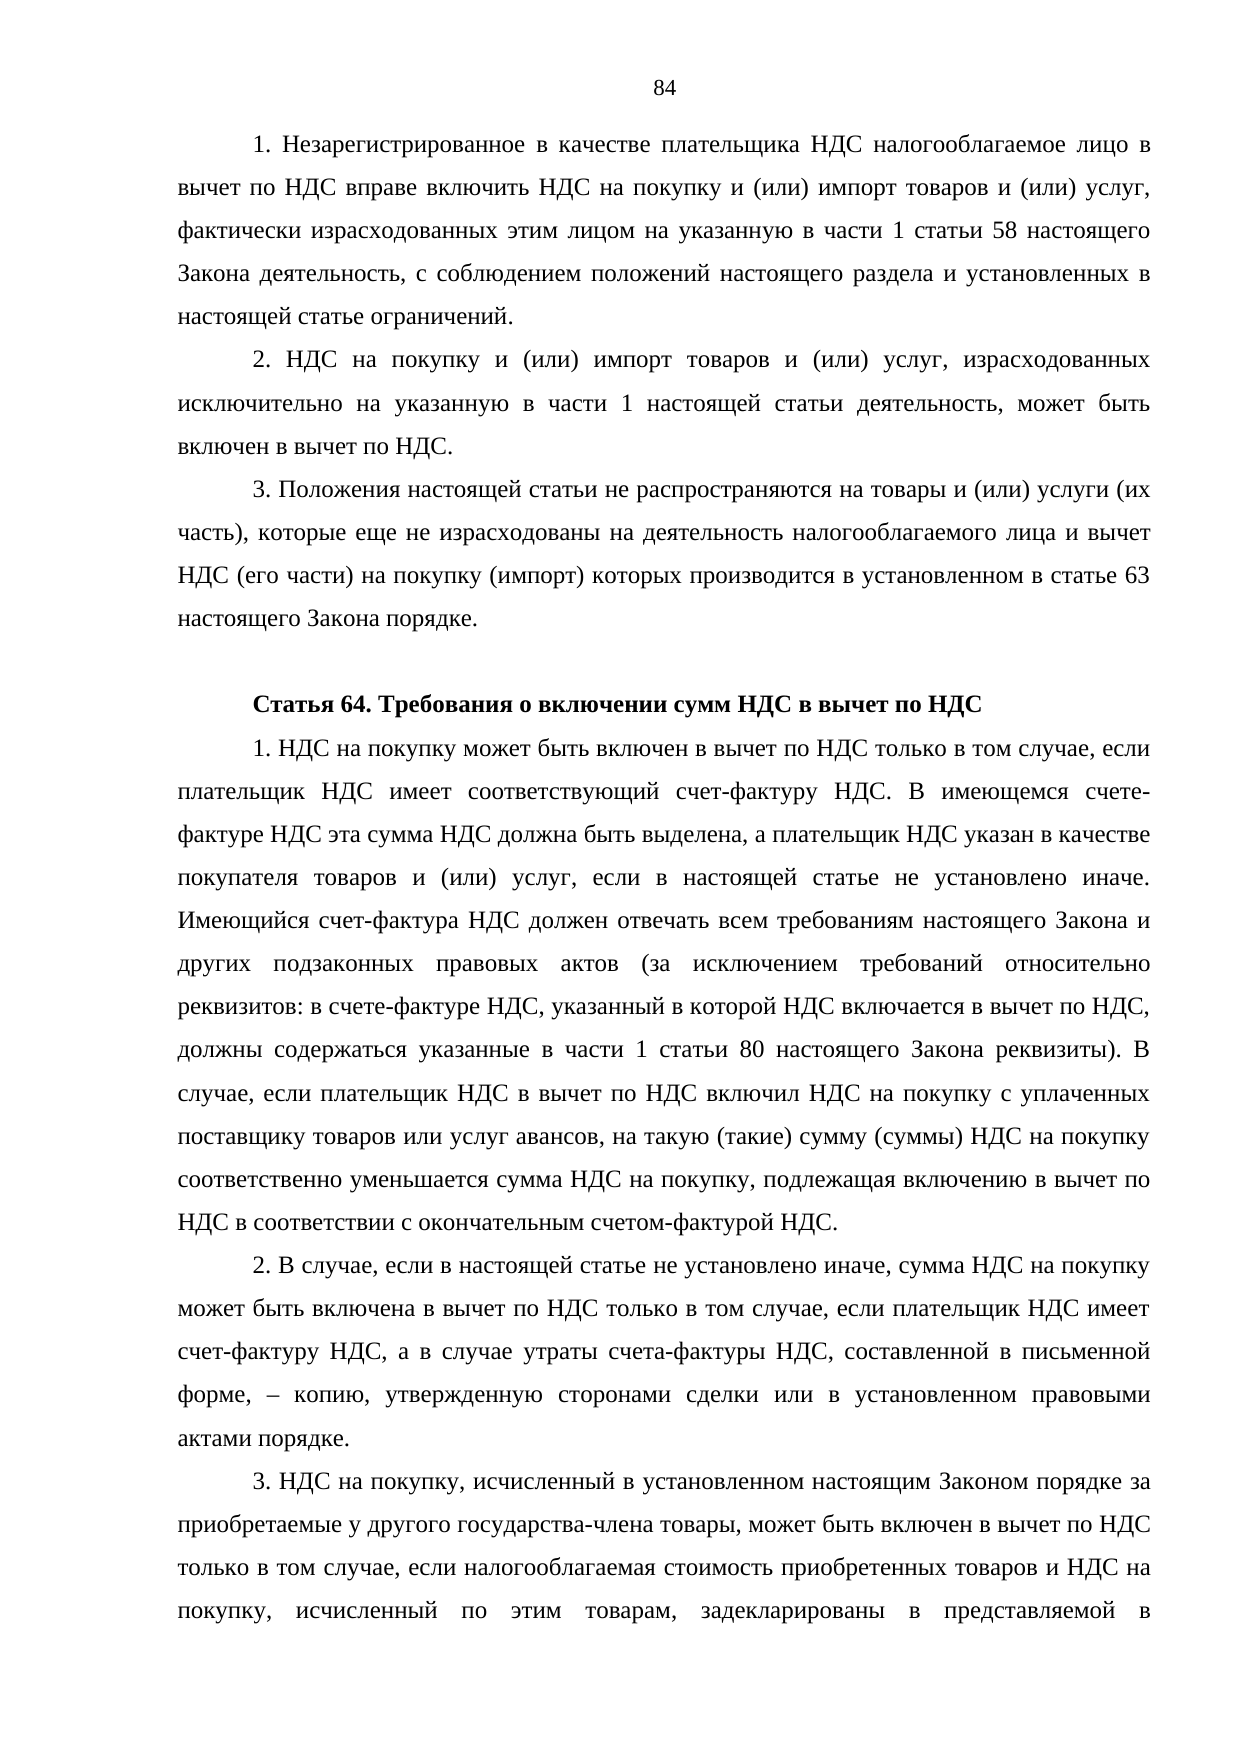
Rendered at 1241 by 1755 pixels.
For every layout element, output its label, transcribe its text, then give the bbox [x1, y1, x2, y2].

text 3. НДС на покупку, исчисленный в установленном настоящим Законом порядке за приобретаемые у другого государства-члена товары, может быть включен в вычет по НДС только в том случае, если налогооблагаемая стоимость приобретенных товаров и НДС на покупку, исчисленный по этим товарам, задекларированы в представляемой в [177, 1466, 1152, 1624]
text Статья 64. Требования о включении сумм НДС в вычет по НДС [177, 689, 1152, 718]
text 1. Незарегистрированное в качестве плательщика НДС налогооблагаемое лицо в вычет по НДС вправе включить НДС на покупку и (или) импорт товаров и (или) услуг, фактически израсходованных этим лицом на указанную в части 1 статьи 58 настоящего Закона деятельность, с соблюдением положений настоящего раздела и установленных в настоящей статье ограничений. [177, 129, 1152, 330]
text 1. НДС на покупку может быть включен в вычет по НДС только в том случае, если плательщик НДС имеет соответствующий счет-фактуру НДС. В имеющемся счете-фактуре НДС эта сумма НДС должна быть выделена, а плательщик НДС указан в качестве покупателя товаров и (или) услуг, если в настоящей статье не установлено иначе. Имеющийся счет-фактура НДС должен отвечать всем требованиям настоящего Закона и других подзаконных правовых актов (за исключением требований относительно реквизитов: в счете-фактуре НДС, указанный в которой НДС включается в вычет по НДС, должны содержаться указанные в части 1 статьи 80 настоящего Закона реквизиты). В случае, если плательщик НДС в вычет по НДС включил НДС на покупку с уплаченных поставщику товаров или услуг авансов, на такую (такие) сумму (суммы) НДС на покупку соответственно уменьшается сумма НДС на покупку, подлежащая включению в вычет по НДС в соответствии с окончательным счетом-фактурой НДС. [177, 733, 1152, 1236]
text 2. НДС на покупку и (или) импорт товаров и (или) услуг, израсходованных исключительно на указанную в части 1 настоящей статьи деятельность, может быть включен в вычет по НДС. [177, 344, 1152, 459]
text 2. В случае, если в настоящей статье не установлено иначе, сумма НДС на покупку может быть включена в вычет по НДС только в том случае, если плательщик НДС имеет счет-фактуру НДС, а в случае утраты счета-фактуры НДС, составленной в письменной форме, – копию, утвержденную сторонами сделки или в установленном правовыми актами порядке. [177, 1250, 1152, 1451]
text 3. Положения настоящей статьи не распространяются на товары и (или) услуги (их часть), которые еще не израсходованы на деятельность налогооблагаемого лица и вычет НДС (его части) на покупку (импорт) которых производится в установленном в статье 63 настоящего Закона порядке. [177, 474, 1152, 632]
